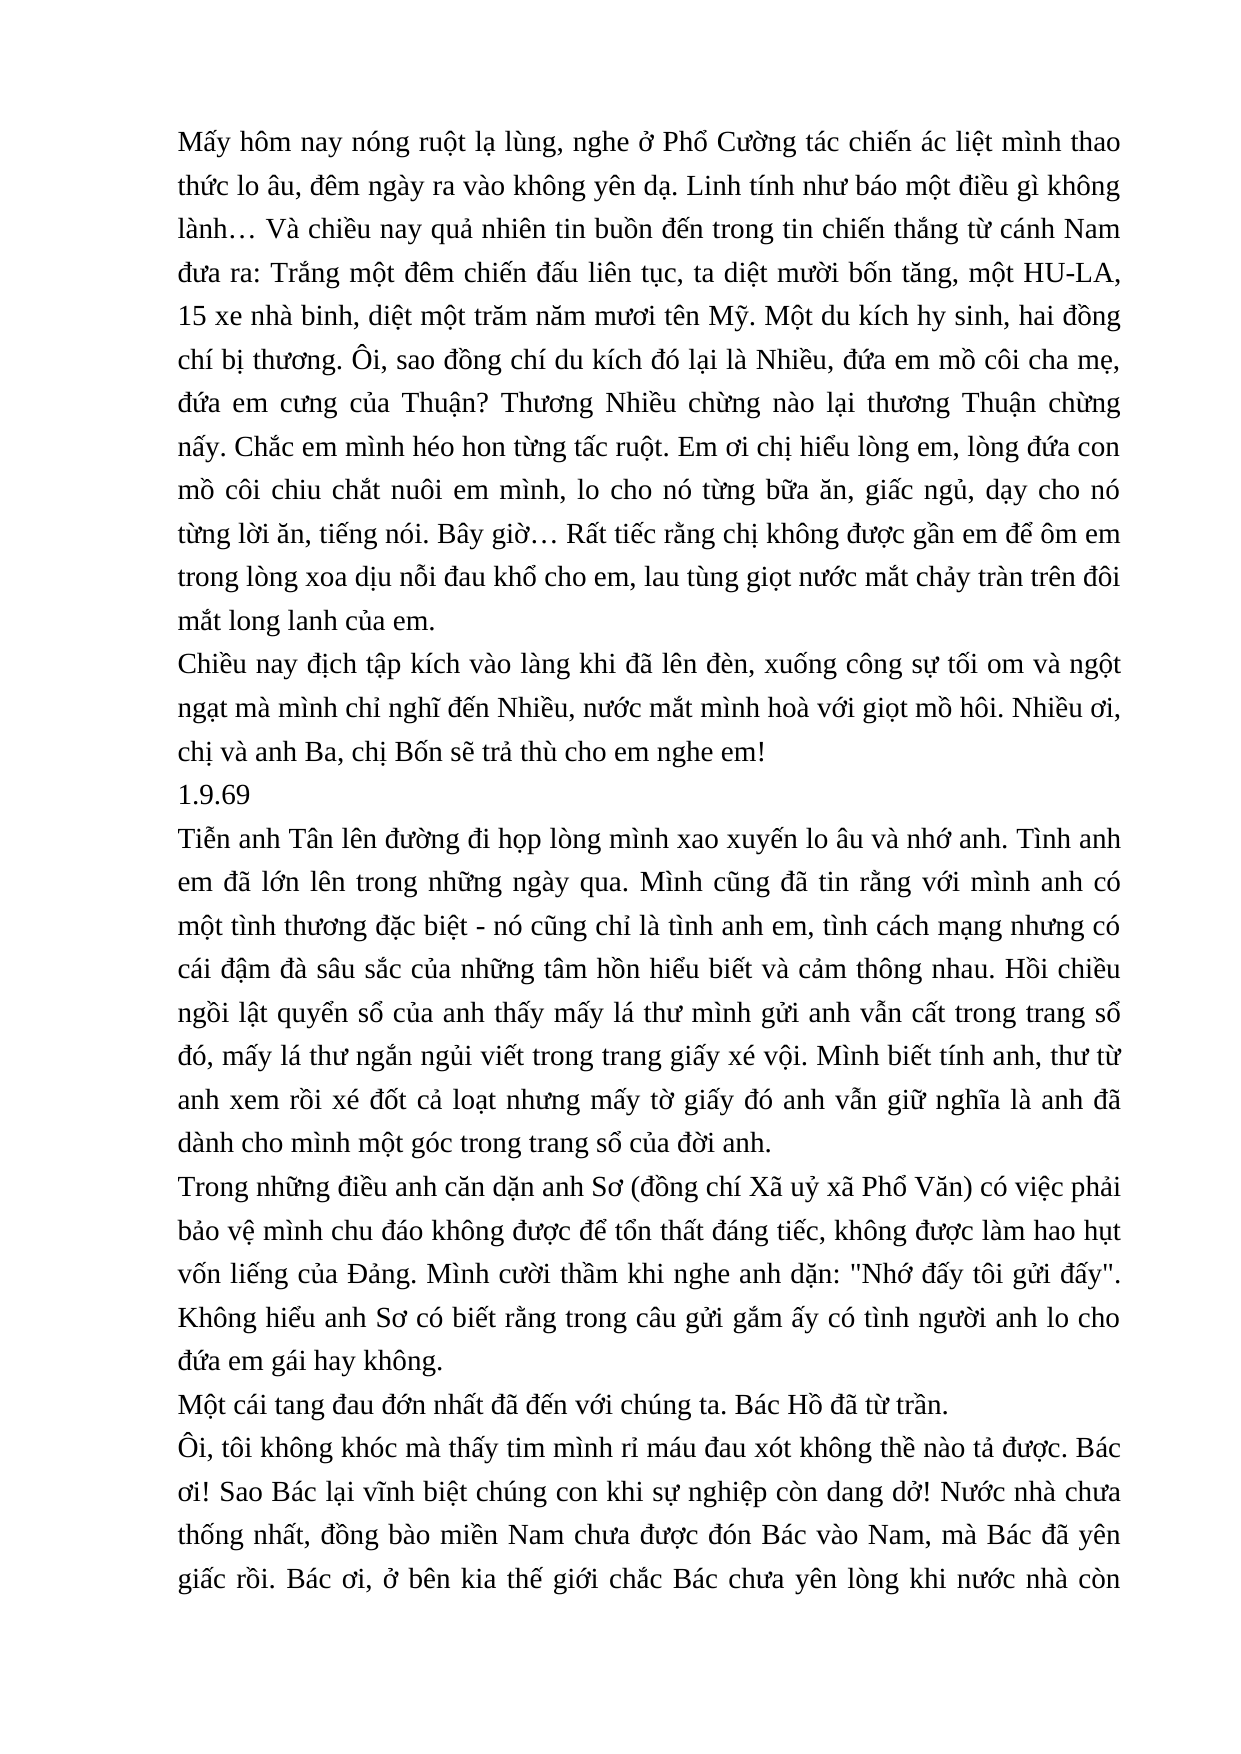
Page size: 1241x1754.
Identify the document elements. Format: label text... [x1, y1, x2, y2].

text Trong những điều anh căn dặn anh Sơ (đồng chí Xã uỷ xã Phổ Văn) có việc phải bảo vệ mình chu đáo không được để tổn thất đáng tiếc, không được làm hao hụt vốn liếng của Đảng. Mình cười thầm khi nghe anh dặn: "Nhớ đấy tôi gửi đấy". Không hiểu anh Sơ có biết rằng trong câu gửi gắm ấy có tình người anh lo cho đứa em gái hay không. [177, 1169, 1122, 1377]
text Mấy hôm nay nóng ruột lạ lùng, nghe ở Phổ Cường tác chiến ác liệt mình thao thức lo âu, đêm ngày ra vào không yên dạ. Linh tính như báo một điều gì không lành… Và chiều nay quả nhiên tin buồn đến trong tin chiến thắng từ cánh Nam đưa ra: Trắng một đêm chiến đấu liên tục, ta diệt mười bốn tăng, một HU-LA, 15 xe nhà binh, diệt một trăm năm mươi tên Mỹ. Một du kích hy sinh, hai đồng chí bị thương. Ôi, sao đồng chí du kích đó lại là Nhiều, đứa em mồ côi cha mẹ, đứa em cưng của Thuận? Thương Nhiều chừng nào lại thương Thuận chừng nấy. Chắc em mình héo hon từng tấc ruột. Em ơi chị hiểu lòng em, lòng đứa con mồ côi chiu chắt nuôi em mình, lo cho nó từng bữa ăn, giấc ngủ, dạy cho nó từng lời ăn, tiếng nói. Bây giờ… Rất tiếc rằng chị không được gần em để ôm em trong lòng xoa dịu nỗi đau khổ cho em, lau tùng giọt nước mắt chảy tràn trên đôi mắt long lanh của em. [177, 124, 1122, 637]
text Ôi, tôi không khóc mà thấy tim mình rỉ máu đau xót không thề nào tả được. Bác ơi! Sao Bác lại vĩnh biệt chúng con khi sự nghiệp còn dang dở! Nước nhà chưa thống nhất, đồng bào miền Nam chưa được đón Bác vào Nam, mà Bác đã yên giấc rồi. Bác ơi, ở bên kia thế giới chắc Bác chưa yên lòng khi nước nhà còn [177, 1430, 1122, 1594]
text Tiễn anh Tân lên đường đi họp lòng mình xao xuyến lo âu và nhớ anh. Tình anh em đã lớn lên trong những ngày qua. Mình cũng đã tin rằng với mình anh có một tình thương đặc biệt - nó cũng chỉ là tình anh em, tình cách mạng nhưng có cái đậm đà sâu sắc của những tâm hồn hiểu biết và cảm thông nhau. Hồi chiều ngồi lật quyển sổ của anh thấy mấy lá thư mình gửi anh vẫn cất trong trang sổ đó, mấy lá thư ngắn ngủi viết trong trang giấy xé vội. Mình biết tính anh, thư từ anh xem rồi xé đốt cả loạt nhưng mấy tờ giấy đó anh vẫn giữ nghĩa là anh đã dành cho mình một góc trong trang sổ của đời anh. [177, 821, 1122, 1159]
text 1.9.69 [177, 777, 1122, 811]
text Một cái tang đau đớn nhất đã đến với chúng ta. Bác Hồ đã từ trần. [177, 1387, 1122, 1420]
text Chiều nay địch tập kích vào làng khi đã lên đèn, xuống công sự tối om và ngột ngạt mà mình chỉ nghĩ đến Nhiều, nước mắt mình hoà với giọt mồ hôi. Nhiều ơi, chị và anh Ba, chị Bốn sẽ trả thù cho em nghe em! [177, 647, 1122, 767]
